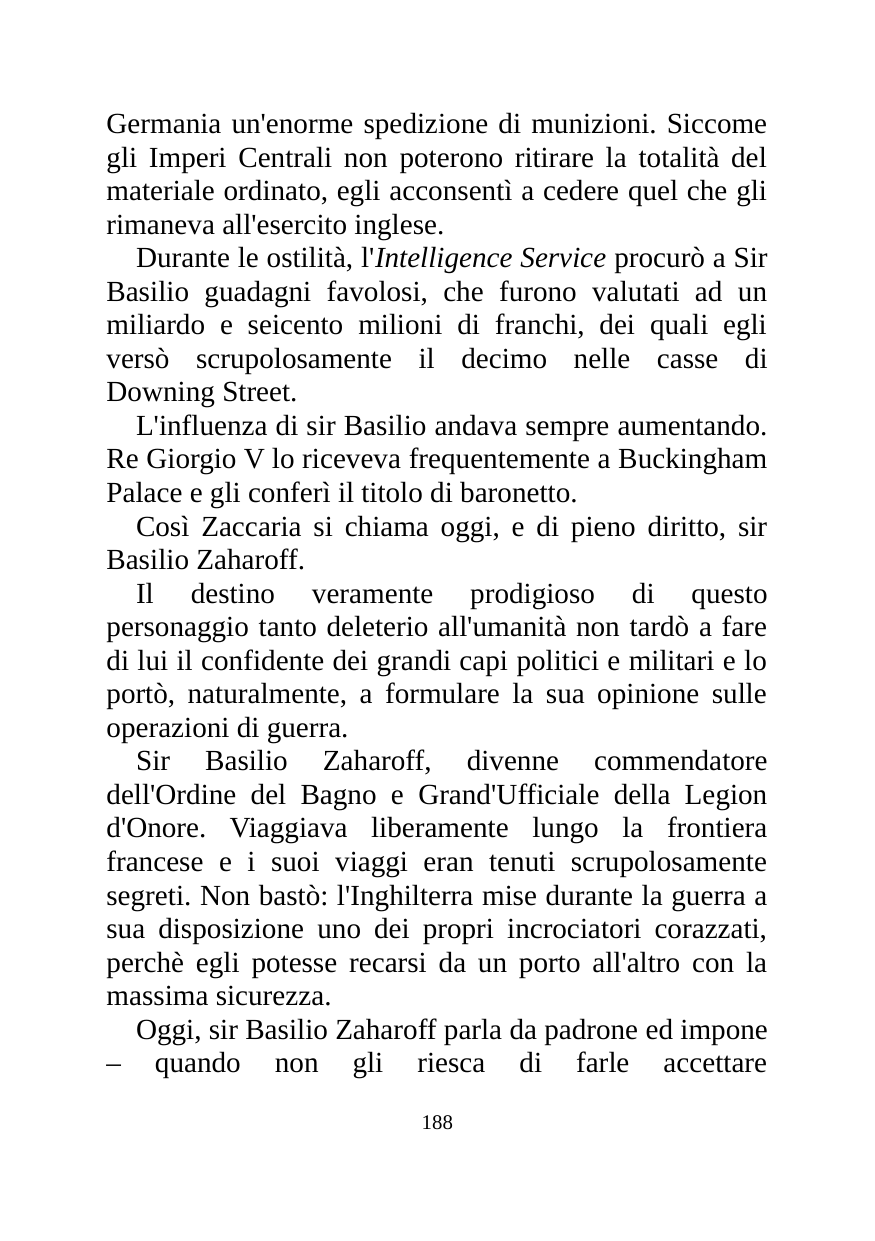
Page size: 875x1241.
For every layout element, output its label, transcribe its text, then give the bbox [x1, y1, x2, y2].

text L'influenza di sir Basilio andava sempre aumentando. Re Giorgio V lo riceveva frequentemente a Buckingham Palace e gli conferì il titolo di baronetto. [106, 408, 768, 509]
text Germania un'enorme spedizione di munizioni. Siccome gli Imperi Centrali non poterono ritirare la totalità del materiale ordinato, egli acconsentì a cedere quel che gli rimaneva all'esercito inglese. [106, 106, 768, 240]
text Sir Basilio Zaharoff, divenne commendatore dell'Ordine del Bagno e Grand'Ufficiale della Legion d'Onore. Viaggiava liberamente lungo la frontiera francese e i suoi viaggi eran tenuti scrupolosamente segreti. Non bastò: l'Inghilterra mise durante la guerra a sua disposizione uno dei propri incrociatori corazzati, perchè egli potesse recarsi da un porto all'altro con la massima sicurezza. [106, 743, 768, 1012]
text Oggi, sir Basilio Zaharoff parla da padrone ed impone – quando non gli riesca di farle accettare [106, 1012, 768, 1079]
text Così Zaccaria si chiama oggi, e di pieno diritto, sir Basilio Zaharoff. [106, 509, 768, 576]
text Durante le ostilità, l'Intelligence Service procurò a Sir Basilio guadagni favolosi, che furono valutati ad un miliardo e seicento milioni di franchi, dei quali egli versò scrupolosamente il decimo nelle casse di Downing Street. [106, 240, 768, 408]
text Il destino veramente prodigioso di questo personaggio tanto deleterio all'umanità non tardò a fare di lui il confidente dei grandi capi politici e militari e lo portò, naturalmente, a formulare la sua opinione sulle operazioni di guerra. [106, 576, 768, 743]
